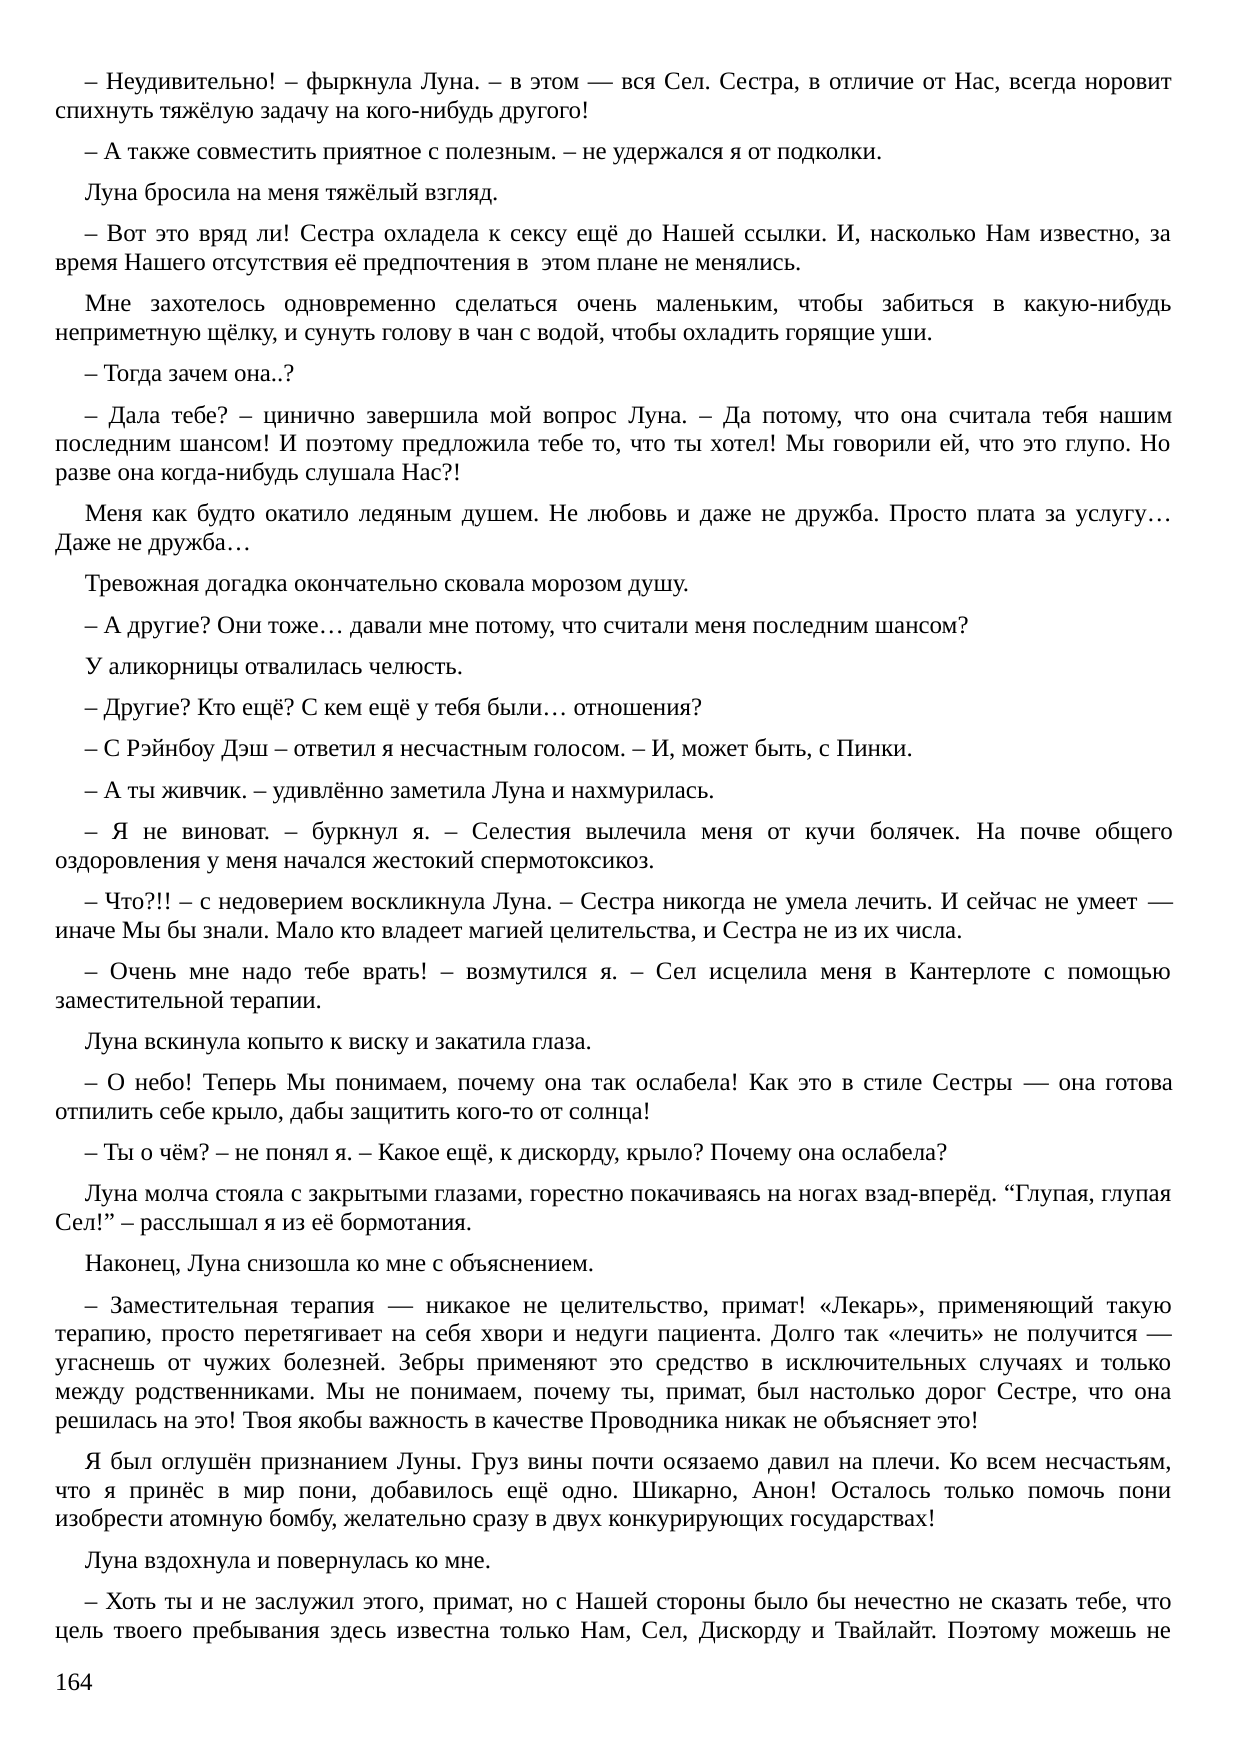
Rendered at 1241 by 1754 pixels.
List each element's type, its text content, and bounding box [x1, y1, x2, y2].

text Луна вскинула копыто к виску и закатила глаза. [55, 1026, 1173, 1055]
text Луна молча стояла с закрытыми глазами, горестно покачиваясь на ногах взад-вперёд. “Глупая, глупая Сел!” – расслышал я из её бормотания. [55, 1178, 1173, 1236]
text – Я не виноват. – буркнул я. – Селестия вылечила меня от кучи болячек. На почве общего оздоровления у меня начался жестокий спермотоксикоз. [55, 816, 1173, 873]
text – А ты живчик. – удивлённо заметила Луна и нахмурилась. [55, 775, 1173, 803]
text Луна вздохнула и повернулась ко мне. [55, 1545, 1173, 1573]
text – Другие? Кто ещё? С кем ещё у тебя были… отношения? [55, 692, 1173, 721]
text Луна бросила на меня тяжёлый взгляд. [55, 177, 1173, 206]
text Мне захотелось одновременно сделаться очень маленьким, чтобы забиться в какую-нибудь неприметную щёлку, и сунуть голову в чан с водой, чтобы охладить горящие уши. [55, 288, 1173, 346]
text Наконец, Луна снизошла ко мне с объяснением. [55, 1248, 1173, 1277]
text – Очень мне надо тебе врать! – возмутился я. – Сел исцелила меня в Кантерлоте с помощью заместительной терапии. [55, 956, 1173, 1013]
text – Дала тебе? – цинично завершила мой вопрос Луна. – Да потому, что она считала тебя нашим последним шансом! И поэтому предложила тебе то, что ты хотел! Мы говорили ей, что это глупо. Но разве она когда-нибудь слушала Нас?! [55, 400, 1173, 486]
text – Хоть ты и не заслужил этого, примат, но с Нашей стороны было бы нечестно не сказать тебе, что цель твоего пребывания здесь известна только Нам, Сел, Дискорду и Твайлайт. Поэтому можешь не [55, 1586, 1173, 1643]
text – А другие? Они тоже… давали мне потому, что считали меня последним шансом? [55, 610, 1173, 638]
text – Вот это вряд ли! Сестра охладела к сексу ещё до Нашей ссылки. И, насколько Нам известно, за время Нашего отсутствия её предпочтения в этом плане не менялись. [55, 218, 1173, 276]
text – А также совместить приятное с полезным. – не удержался я от подколки. [55, 136, 1173, 165]
text – Неудивительно! – фыркнула Луна. – в этом — вся Сел. Сестра, в отличие от Нас, всегда норовит спихнуть тяжёлую задачу на кого-нибудь другого! [55, 66, 1173, 123]
text – Тогда зачем она..? [55, 358, 1173, 387]
text Я был оглушён признанием Луны. Груз вины почти осязаемо давил на плечи. Ко всем несчастьям, что я принёс в мир пони, добавилось ещё одно. Шикарно, Анон! Осталось только помочь пони изобрести атомную бомбу, желательно сразу в двух конкурирующих государствах! [55, 1446, 1173, 1532]
text Меня как будто окатило ледяным душем. Не любовь и даже не дружба. Просто плата за услугу… Даже не дружба… [55, 498, 1173, 556]
text – С Рэйнбоу Дэш – ответил я несчастным голосом. – И, может быть, с Пинки. [55, 733, 1173, 762]
text У аликорницы отвалилась челюсть. [55, 651, 1173, 680]
text Тревожная догадка окончательно сковала морозом душу. [55, 568, 1173, 597]
text – Ты о чём? – не понял я. – Какое ещё, к дискорду, крыло? Почему она ослабела? [55, 1137, 1173, 1166]
text – Что?!! – с недоверием воскликнула Луна. – Сестра никогда не умела лечить. И сейчас не умеет — иначе Мы бы знали. Мало кто владеет магией целительства, и Сестра не из их числа. [55, 886, 1173, 943]
text – О небо! Теперь Мы понимаем, почему она так ослабела! Как это в стиле Сестры — она готова отпилить себе крыло, дабы защитить кого-то от солнца! [55, 1067, 1173, 1125]
text – Заместительная терапия — никакое не целительство, примат! «Лекарь», применяющий такую терапию, просто перетягивает на себя хвори и недуги пациента. Долго так «лечить» не получится — угаснешь от чужих болезней. Зебры применяют это средство в исключительных случаях и только между родственниками. Мы не понимаем, почему ты, примат, был настолько дорог Сестре, что она решилась на это! Твоя якобы важность в качестве Проводника никак не объясняет это! [55, 1290, 1173, 1433]
